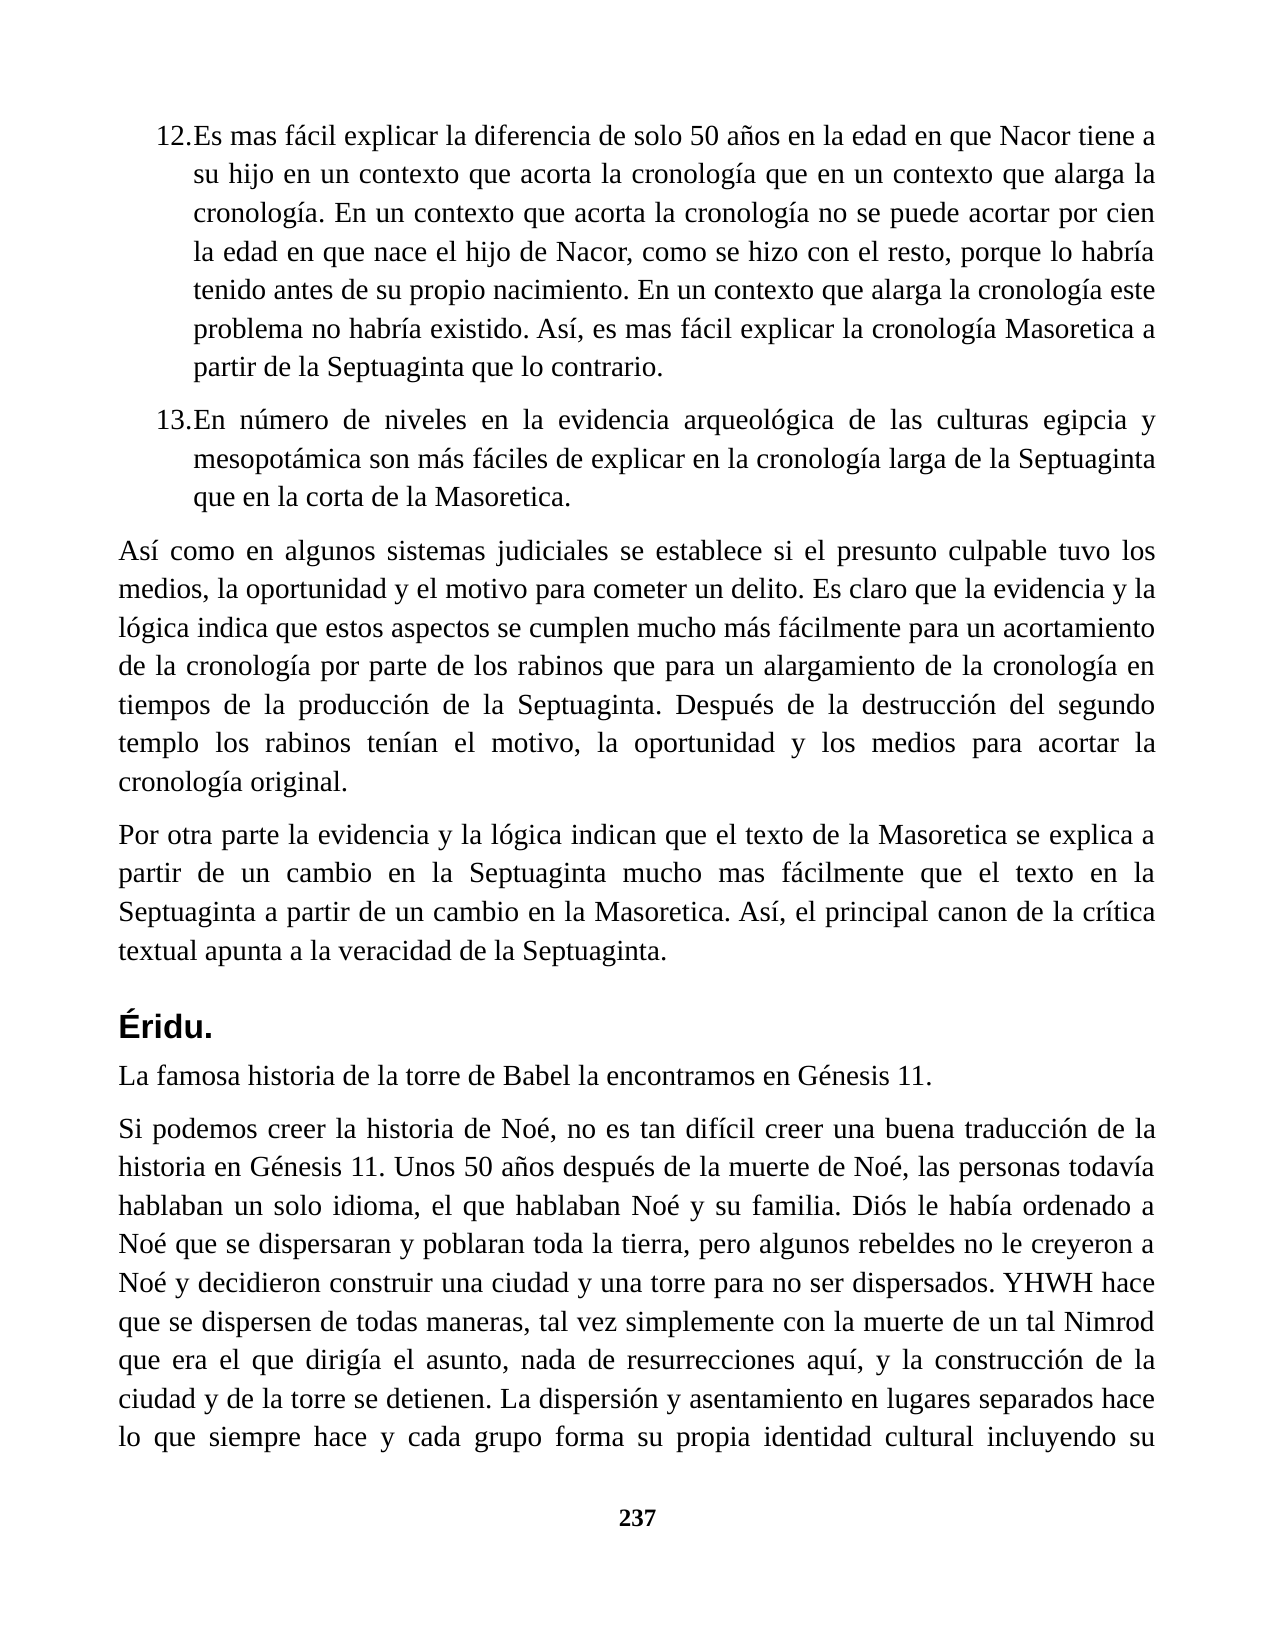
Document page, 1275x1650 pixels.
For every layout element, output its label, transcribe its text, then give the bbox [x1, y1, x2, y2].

list Es mas fácil explicar la diferencia de solo 50 años en la edad en que Nacor tiene a su hijo en un contexto que acorta la cronología que en un contexto que alarga la cronología. En un contexto que acorta la cronología no se puede acortar por cien la edad en que nace el hijo de Nacor, como se hizo con el resto, porque lo habría tenido antes de su propio nacimiento. En un contexto que alarga la cronología este problema no habría existido. Así, es mas fácil explicar la cronología Masoretica a partir de la Septuaginta que lo contrario. [156, 118, 1157, 383]
list En número de niveles en la evidencia arqueológica de las culturas egipcia y mesopotámica son más fáciles de explicar en la cronología larga de la Septuaginta que en la corta de la Masoretica. [156, 402, 1157, 513]
text Por otra parte la evidencia y la lógica indican que el texto de la Masoretica se explica a partir de un cambio en la Septuaginta mucho mas fácilmente que el texto en la Septuaginta a partir de un cambio en la Masoretica. Así, el principal canon de la crítica textual apunta a la veracidad de la Septuaginta. [118, 817, 1157, 966]
text La famosa historia de la torre de Babel la encontramos en Génesis 11. [118, 1058, 1157, 1091]
text Así como en algunos sistemas judiciales se establece si el presunto culpable tuvo los medios, la oportunidad y el motivo para cometer un delito. Es claro que la evidencia y la lógica indica que estos aspectos se cumplen mucho más fácilmente para un acortamiento de la cronología por parte de los rabinos que para un alargamiento de la cronología en tiempos de la producción de la Septuaginta. Después de la destrucción del segundo templo los rabinos tenían el motivo, la oportunidad y los medios para acortar la cronología original. [118, 533, 1157, 797]
subtitle Éridu. [118, 1007, 1157, 1045]
text Si podemos creer la historia de Noé, no es tan difícil creer una buena traducción de la historia en Génesis 11. Unos 50 años después de la muerte de Noé, las personas todavía hablaban un solo idioma, el que hablaban Noé y su familia. Diós le había ordenado a Noé que se dispersaran y poblaran toda la tierra, pero algunos rebeldes no le creyeron a Noé y decidieron construir una ciudad y una torre para no ser dispersados. YHWH hace que se dispersen de todas maneras, tal vez simplemente con la muerte de un tal Nimrod que era el que dirigía el asunto, nada de resurrecciones aquí, y la construcción de la ciudad y de la torre se detienen. La dispersión y asentamiento en lugares separados hace lo que siempre hace y cada grupo forma su propia identidad cultural incluyendo su [118, 1111, 1157, 1453]
